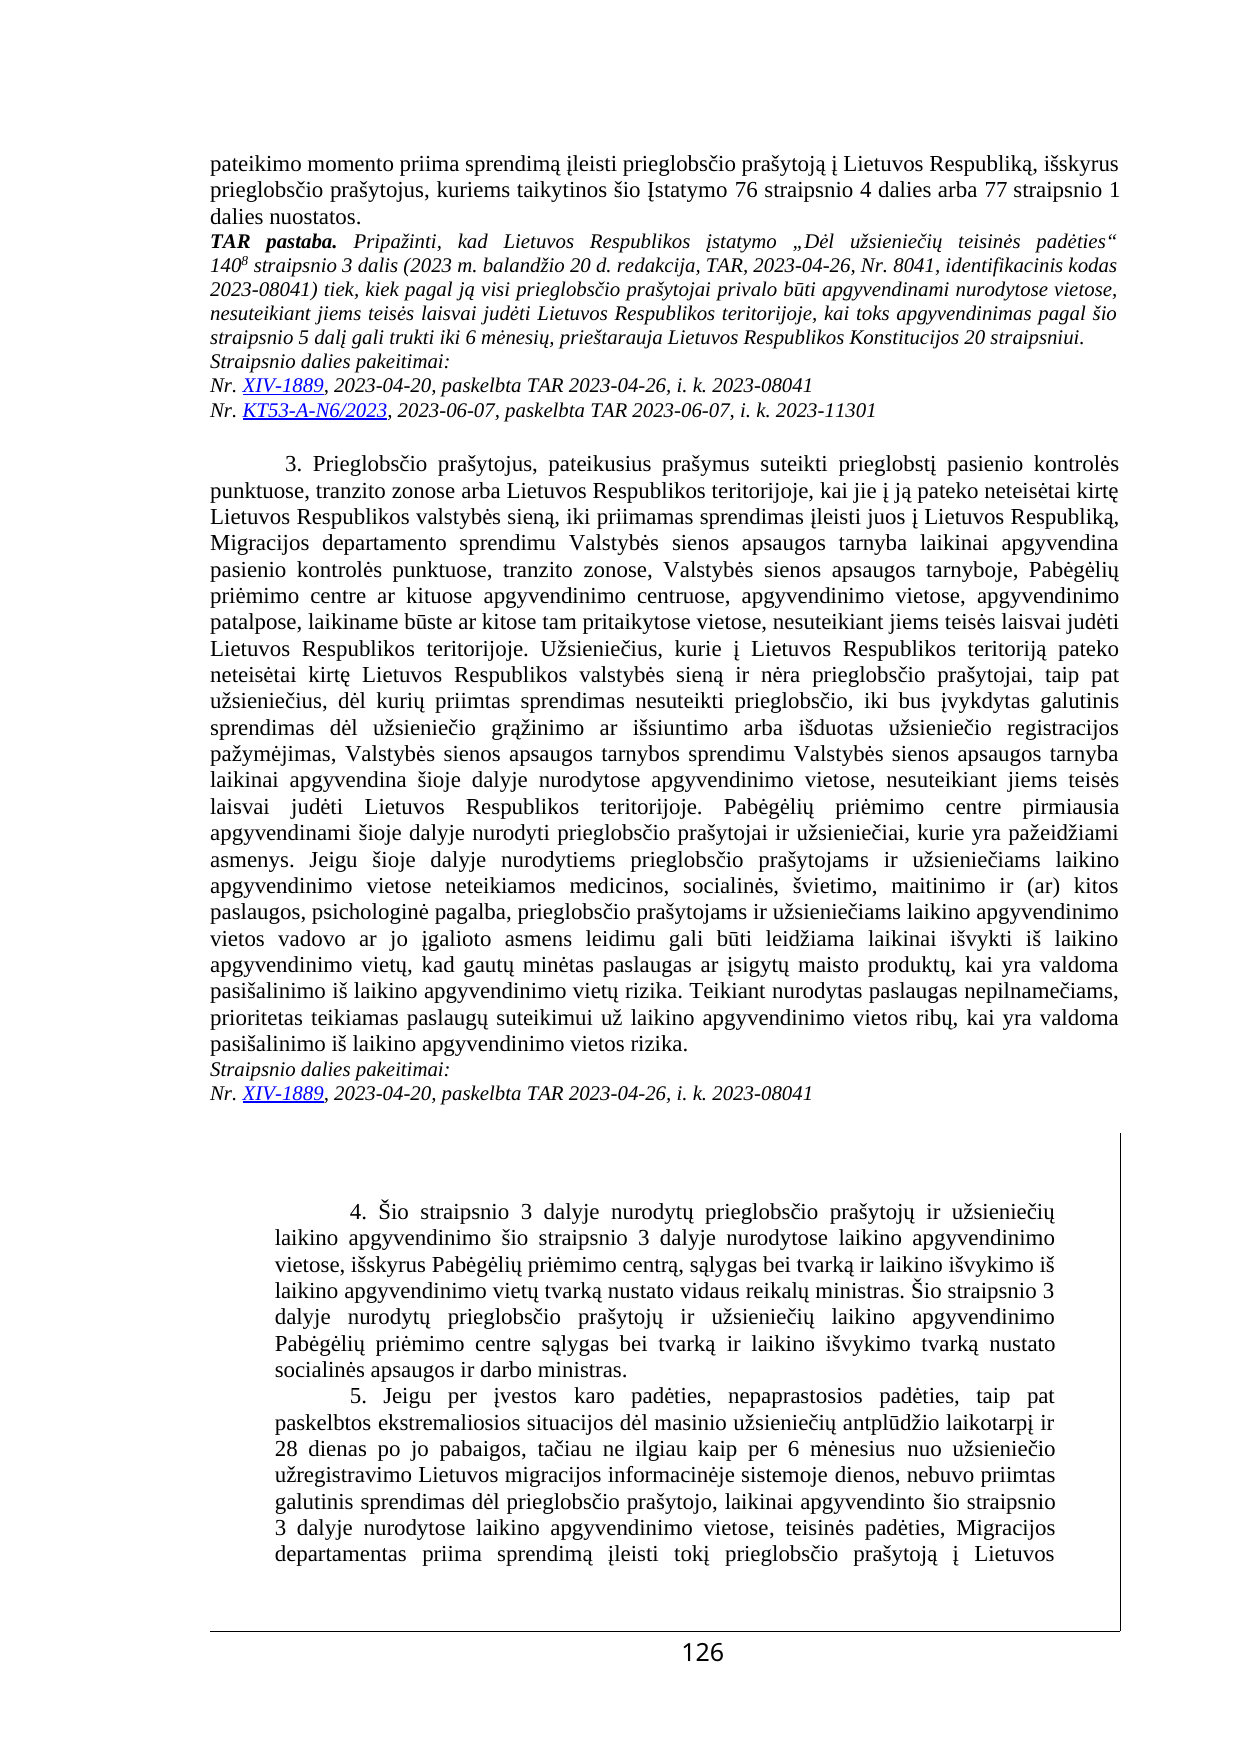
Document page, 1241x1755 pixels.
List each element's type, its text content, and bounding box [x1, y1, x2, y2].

text Straipsnio dalies pakeitimai: [210, 349, 1120, 373]
text Nr. KT53-A-N6/2023, 2023-06-07, paskelbta TAR 2023-06-07, i. k. 2023-11301 [210, 397, 1120, 422]
text TAR pastaba. Pripažinti, kad Lietuvos Respublikos įstatymo „Dėl užsieniečių teisinės padėties“ 1408 straipsnio 3 dalis (2023 m. balandžio 20 d. redakcija, TAR, 2023-04-26, Nr. 8041, identifikacinis kodas 2023-08041) tiek, kiek pagal ją visi prieglobsčio prašytojai privalo būti apgyvendinami nurodytose vietose, nesuteikiant jiems teisės laisvai judėti Lietuvos Respublikos teritorijoje, kai toks apgyvendinimas pagal šio straipsnio 5 dalį gali trukti iki 6 mėnesių, prieštarauja Lietuvos Respublikos Konstitucijos 20 straipsniui. [210, 229, 1120, 349]
text Nr. XIV-1889, 2023-04-20, paskelbta TAR 2023-04-26, i. k. 2023-08041 [210, 1081, 1120, 1104]
text Nr. XIV-1889, 2023-04-20, paskelbta TAR 2023-04-26, i. k. 2023-08041 [210, 373, 1120, 397]
text 3. Prieglobsčio prašytojus, pateikusius prašymus suteikti prieglobstį pasienio kontrolės punktuose, tranzito zonose arba Lietuvos Respublikos teritorijoje, kai jie į ją pateko neteisėtai kirtę Lietuvos Respublikos valstybės sieną, iki priimamas sprendimas įleisti juos į Lietuvos Respubliką, Migracijos departamento sprendimu Valstybės sienos apsaugos tarnyba laikinai apgyvendina pasienio kontrolės punktuose, tranzito zonose, Valstybės sienos apsaugos tarnyboje, Pabėgėlių priėmimo centre ar kituose apgyvendinimo centruose, apgyvendinimo vietose, apgyvendinimo patalpose, laikiname būste ar kitose tam pritaikytose vietose, nesuteikiant jiems teisės laisvai judėti Lietuvos Respublikos teritorijoje. Užsieniečius, kurie į Lietuvos Respublikos teritoriją pateko neteisėtai kirtę Lietuvos Respublikos valstybės sieną ir nėra prieglobsčio prašytojai, taip pat užsieniečius, dėl kurių priimtas sprendimas nesuteikti prieglobsčio, iki bus įvykdytas galutinis sprendimas dėl užsieniečio grąžinimo ar išsiuntimo arba išduotas užsieniečio registracijos pažymėjimas, Valstybės sienos apsaugos tarnybos sprendimu Valstybės sienos apsaugos tarnyba laikinai apgyvendina šioje dalyje nurodytose apgyvendinimo vietose, nesuteikiant jiems teisės laisvai judėti Lietuvos Respublikos teritorijoje. Pabėgėlių priėmimo centre pirmiausia apgyvendinami šioje dalyje nurodyti prieglobsčio prašytojai ir užsieniečiai, kurie yra pažeidžiami asmenys. Jeigu šioje dalyje nurodytiems prieglobsčio prašytojams ir užsieniečiams laikino apgyvendinimo vietose neteikiamos medicinos, socialinės, švietimo, maitinimo ir (ar) kitos paslaugos, psichologinė pagalba, prieglobsčio prašytojams ir užsieniečiams laikino apgyvendinimo vietos vadovo ar jo įgalioto asmens leidimu gali būti leidžiama laikinai išvykti iš laikino apgyvendinimo vietų, kad gautų minėtas paslaugas ar įsigytų maisto produktų, kai yra valdoma pasišalinimo iš laikino apgyvendinimo vietų rizika. Teikiant nurodytas paslaugas nepilnamečiams, prioritetas teikiamas paslaugų suteikimui už laikino apgyvendinimo vietos ribų, kai yra valdoma pasišalinimo iš laikino apgyvendinimo vietos rizika. [210, 450, 1120, 1056]
text Straipsnio dalies pakeitimai: [210, 1056, 1120, 1081]
text pateikimo momento priima sprendimą įleisti prieglobsčio prašytoją į Lietuvos Respubliką, išskyrus prieglobsčio prašytojus, kuriems taikytinos šio Įstatymo 76 straipsnio 4 dalies arba 77 straipsnio 1 dalies nuostatos. [210, 150, 1120, 229]
text 5. Jeigu per įvestos karo padėties, nepaprastosios padėties, taip pat paskelbtos ekstremaliosios situacijos dėl masinio užsieniečių antplūdžio laikotarpį ir 28 dienas po jo pabaigos, tačiau ne ilgiau kaip per 6 mėnesius nuo užsieniečio užregistravimo Lietuvos migracijos informacinėje sistemoje dienos, nebuvo priimtas galutinis sprendimas dėl prieglobsčio prašytojo, laikinai apgyvendinto šio straipsnio 3 dalyje nurodytose laikino apgyvendinimo vietose, teisinės padėties, Migracijos departamentas priima sprendimą įleisti tokį prieglobsčio prašytoją į Lietuvos [210, 1382, 1120, 1631]
text 4. Šio straipsnio 3 dalyje nurodytų prieglobsčio prašytojų ir užsieniečių laikino apgyvendinimo šio straipsnio 3 dalyje nurodytose laikino apgyvendinimo vietose, išskyrus Pabėgėlių priėmimo centrą, sąlygas bei tvarką ir laikino išvykimo iš laikino apgyvendinimo vietų tvarką nustato vidaus reikalų ministras. Šio straipsnio 3 dalyje nurodytų prieglobsčio prašytojų ir užsieniečių laikino apgyvendinimo Pabėgėlių priėmimo centre sąlygas bei tvarką ir laikino išvykimo tvarką nustato socialinės apsaugos ir darbo ministras. [210, 1133, 1120, 1382]
